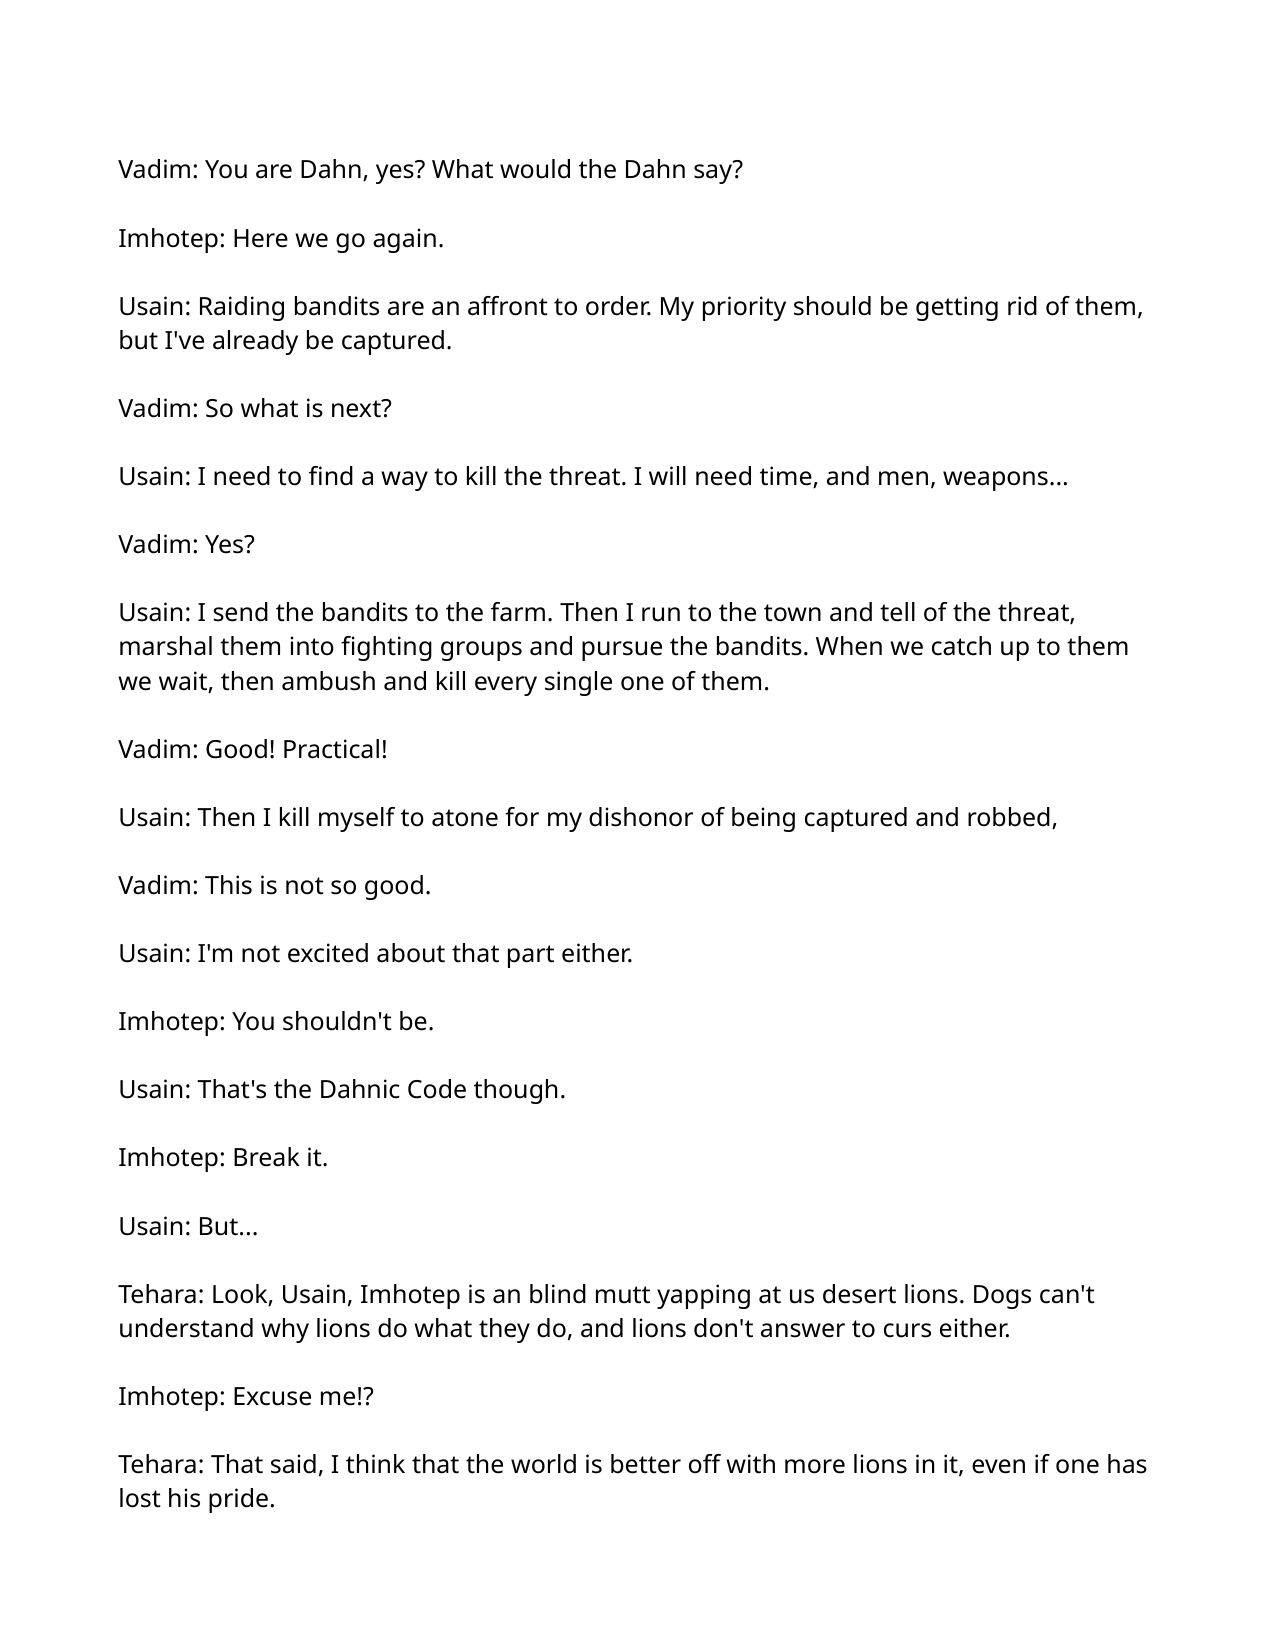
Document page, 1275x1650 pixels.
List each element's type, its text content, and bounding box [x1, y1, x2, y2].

text Vadim: So what is next? [118, 391, 1157, 425]
text Usain: But... [118, 1208, 1157, 1242]
text Usain: I send the bandits to the farm. Then I run to the town and tell of the threat, marshal them into fighting groups and pursue the bandits. When we catch up to them we wait, then ambush and kill every single one of them. [118, 595, 1157, 697]
text Imhotep: You shouldn't be. [118, 1004, 1157, 1038]
text Usain: Raiding bandits are an affront to order. My priority should be getting rid of them, but I've already be captured. [118, 288, 1157, 357]
text Tehara: Look, Usain, Imhotep is an blind mutt yapping at us desert lions. Dogs can't understand why lions do what they do, and lions don't answer to curs either. [118, 1276, 1157, 1344]
text Vadim: This is not so good. [118, 867, 1157, 902]
text Vadim: Good! Practical! [118, 731, 1157, 765]
text Vadim: Yes? [118, 527, 1157, 561]
text Imhotep: Excuse me!? [118, 1378, 1157, 1412]
text Usain: Then I kill myself to atone for my dishonor of being captured and robbed, [118, 799, 1157, 833]
text Usain: I need to find a way to kill the threat. I will need time, and men, weapons... [118, 459, 1157, 493]
text Vadim: You are Dahn, yes? What would the Dahn say? [118, 152, 1157, 186]
text Tehara: That said, I think that the world is better off with more lions in it, even if one has lost his pride. [118, 1447, 1157, 1515]
text Imhotep: Here we go again. [118, 220, 1157, 254]
text Usain: I'm not excited about that part either. [118, 936, 1157, 970]
text Imhotep: Break it. [118, 1140, 1157, 1174]
text Usain: That's the Dahnic Code though. [118, 1072, 1157, 1106]
